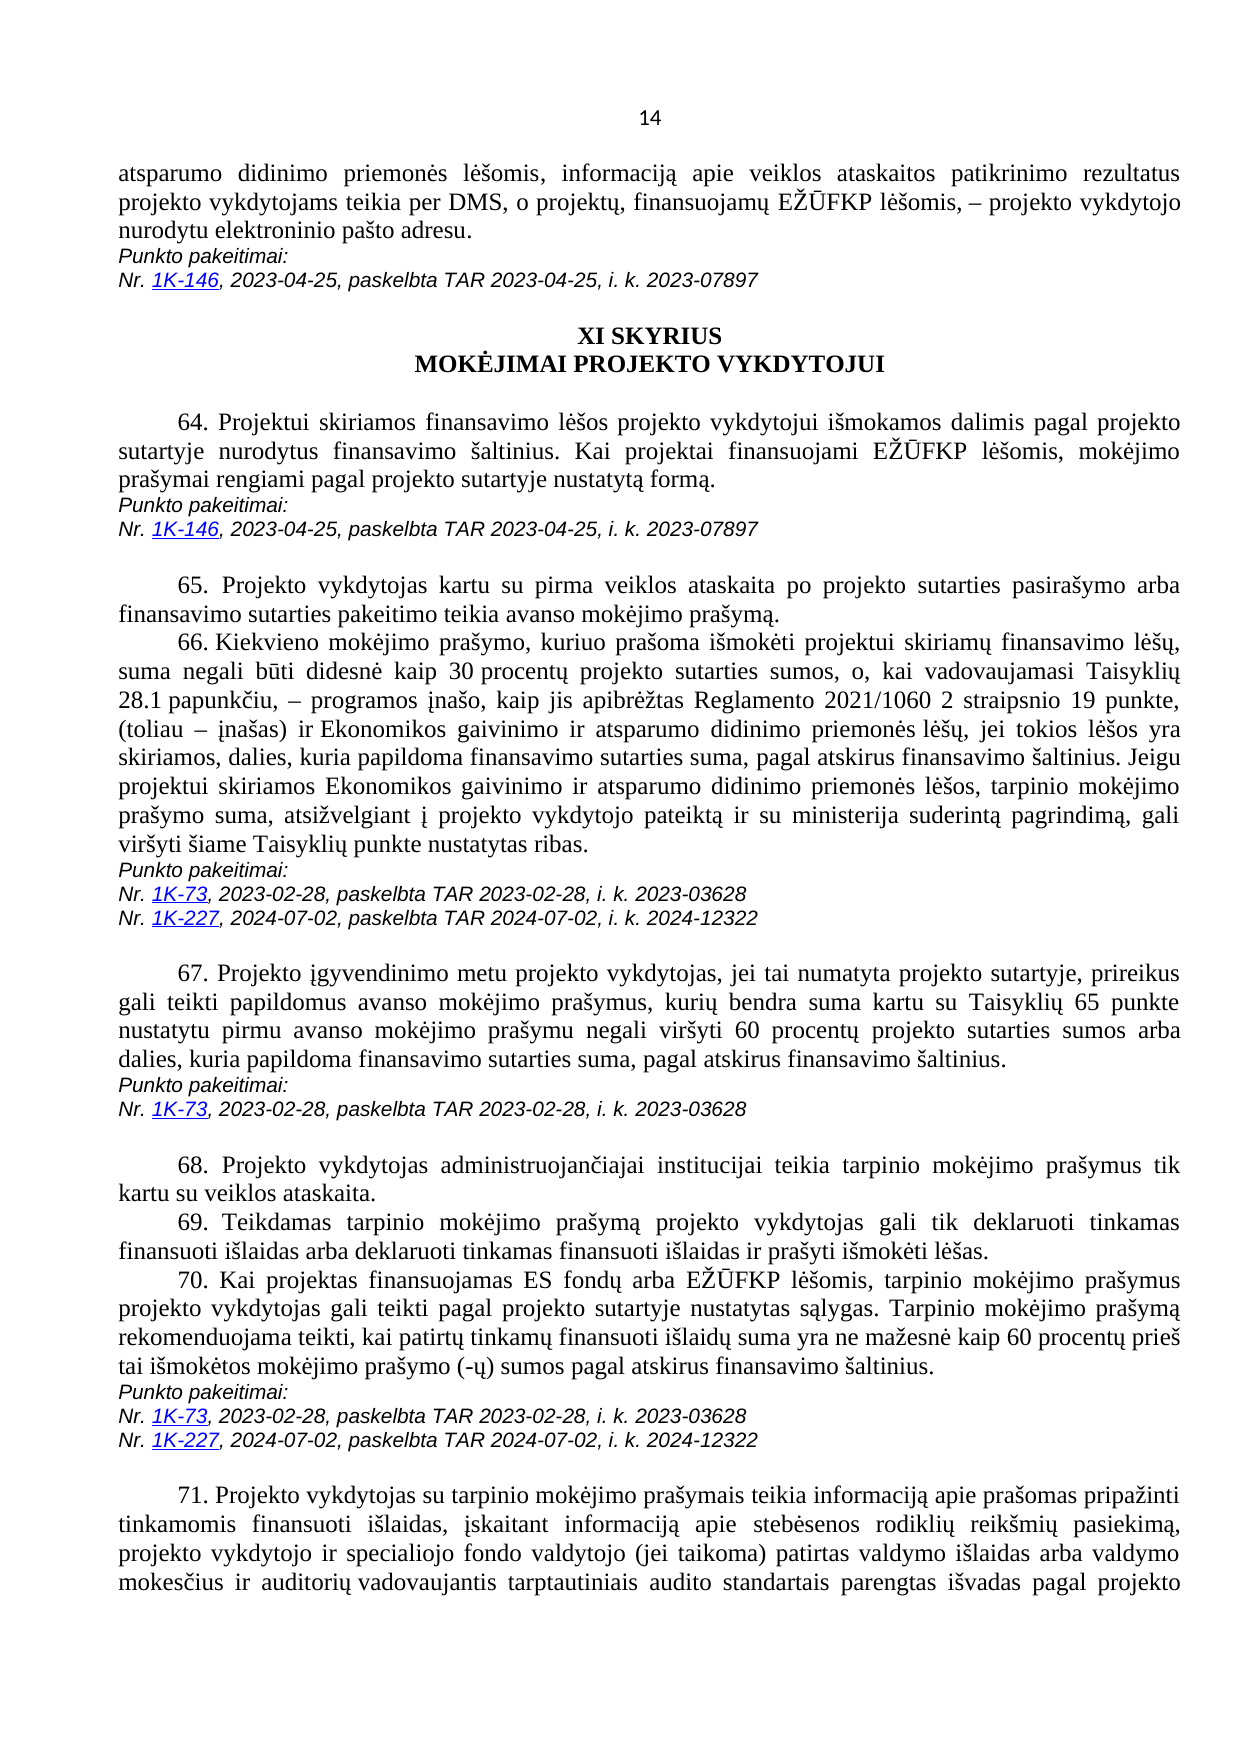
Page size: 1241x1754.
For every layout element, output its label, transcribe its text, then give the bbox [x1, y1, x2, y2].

text Nr. 1K-146, 2023-04-25, paskelbta TAR 2023-04-25, i. k. 2023-07897 [118, 268, 1181, 292]
text 67. Projekto įgyvendinimo metu projekto vykdytojas, jei tai numatyta projekto sutartyje, prireikus gali teikti papildomus avanso mokėjimo prašymus, kurių bendra suma kartu su Taisyklių 65 punkte nustatytu pirmu avanso mokėjimo prašymu negali viršyti 60 procentų projekto sutarties sumos arba dalies, kuria papildoma finansavimo sutarties suma, pagal atskirus finansavimo šaltinius. [118, 958, 1181, 1073]
text Nr. 1K-73, 2023-02-28, paskelbta TAR 2023-02-28, i. k. 2023-03628 [118, 1097, 1181, 1121]
text 66. Kiekvieno mokėjimo prašymo, kuriuo prašoma išmokėti projektui skiriamų finansavimo lėšų, suma negali būti didesnė kaip 30 procentų projekto sutarties sumos, o, kai vadovaujamasi Taisyklių 28.1 papunkčiu, – programos įnašo, kaip jis apibrėžtas Reglamento 2021/1060 2 straipsnio 19 punkte, (toliau – įnašas) ir Ekonomikos gaivinimo ir atsparumo didinimo priemonės lėšų, jei tokios lėšos yra skiriamos, dalies, kuria papildoma finansavimo sutarties suma, pagal atskirus finansavimo šaltinius. Jeigu projektui skiriamos Ekonomikos gaivinimo ir atsparumo didinimo priemonės lėšos, tarpinio mokėjimo prašymo suma, atsižvelgiant į projekto vykdytojo pateiktą ir su ministerija suderintą pagrindimą, gali viršyti šiame Taisyklių punkte nustatytas ribas. [118, 627, 1181, 857]
text 71. Projekto vykdytojas su tarpinio mokėjimo prašymais teikia informaciją apie prašomas pripažinti tinkamomis finansuoti išlaidas, įskaitant informaciją apie stebėsenos rodiklių reikšmių pasiekimą, projekto vykdytojo ir specialiojo fondo valdytojo (jei taikoma) patirtas valdymo išlaidas arba valdymo mokesčius ir auditorių vadovaujantis tarptautiniais audito standartais parengtas išvadas pagal projekto [118, 1480, 1181, 1595]
text 68. Projekto vykdytojas administruojančiajai institucijai teikia tarpinio mokėjimo prašymus tik kartu su veiklos ataskaita. [118, 1150, 1181, 1207]
text XI SKYRIUS [118, 321, 1181, 349]
text atsparumo didinimo priemonės lėšomis, informaciją apie veiklos ataskaitos patikrinimo rezultatus projekto vykdytojams teikia per DMS, o projektų, finansuojamų EŽŪFKP lėšomis, – projekto vykdytojo nurodytu elektroninio pašto adresu. [118, 158, 1181, 244]
text MOKĖJIMAI PROJEKTO VYKDYTOJUI [118, 349, 1181, 378]
text Punkto pakeitimai: [118, 244, 1181, 268]
text Punkto pakeitimai: [118, 857, 1181, 881]
text Punkto pakeitimai: [118, 1380, 1181, 1404]
text Punkto pakeitimai: [118, 493, 1181, 517]
text 65. Projekto vykdytojas kartu su pirma veiklos ataskaita po projekto sutarties pasirašymo arba finansavimo sutarties pakeitimo teikia avanso mokėjimo prašymą. [118, 570, 1181, 627]
text Punkto pakeitimai: [118, 1073, 1181, 1097]
text 70. Kai projektas finansuojamas ES fondų arba EŽŪFKP lėšomis, tarpinio mokėjimo prašymus projekto vykdytojas gali teikti pagal projekto sutartyje nustatytas sąlygas. Tarpinio mokėjimo prašymą rekomenduojama teikti, kai patirtų tinkamų finansuoti išlaidų suma yra ne mažesnė kaip 60 procentų prieš tai išmokėtos mokėjimo prašymo (-ų) sumos pagal atskirus finansavimo šaltinius. [118, 1265, 1181, 1380]
text Nr. 1K-73, 2023-02-28, paskelbta TAR 2023-02-28, i. k. 2023-03628 [118, 1404, 1181, 1428]
text Nr. 1K-73, 2023-02-28, paskelbta TAR 2023-02-28, i. k. 2023-03628 [118, 881, 1181, 905]
text 64. Projektui skiriamos finansavimo lėšos projekto vykdytojui išmokamos dalimis pagal projekto sutartyje nurodytus finansavimo šaltinius. Kai projektai finansuojami EŽŪFKP lėšomis, mokėjimo prašymai rengiami pagal projekto sutartyje nustatytą formą. [118, 407, 1181, 493]
text Nr. 1K-227, 2024-07-02, paskelbta TAR 2024-07-02, i. k. 2024-12322 [118, 905, 1181, 929]
text Nr. 1K-146, 2023-04-25, paskelbta TAR 2023-04-25, i. k. 2023-07897 [118, 517, 1181, 541]
text 69. Teikdamas tarpinio mokėjimo prašymą projekto vykdytojas gali tik deklaruoti tinkamas finansuoti išlaidas arba deklaruoti tinkamas finansuoti išlaidas ir prašyti išmokėti lėšas. [118, 1207, 1181, 1265]
text Nr. 1K-227, 2024-07-02, paskelbta TAR 2024-07-02, i. k. 2024-12322 [118, 1428, 1181, 1452]
